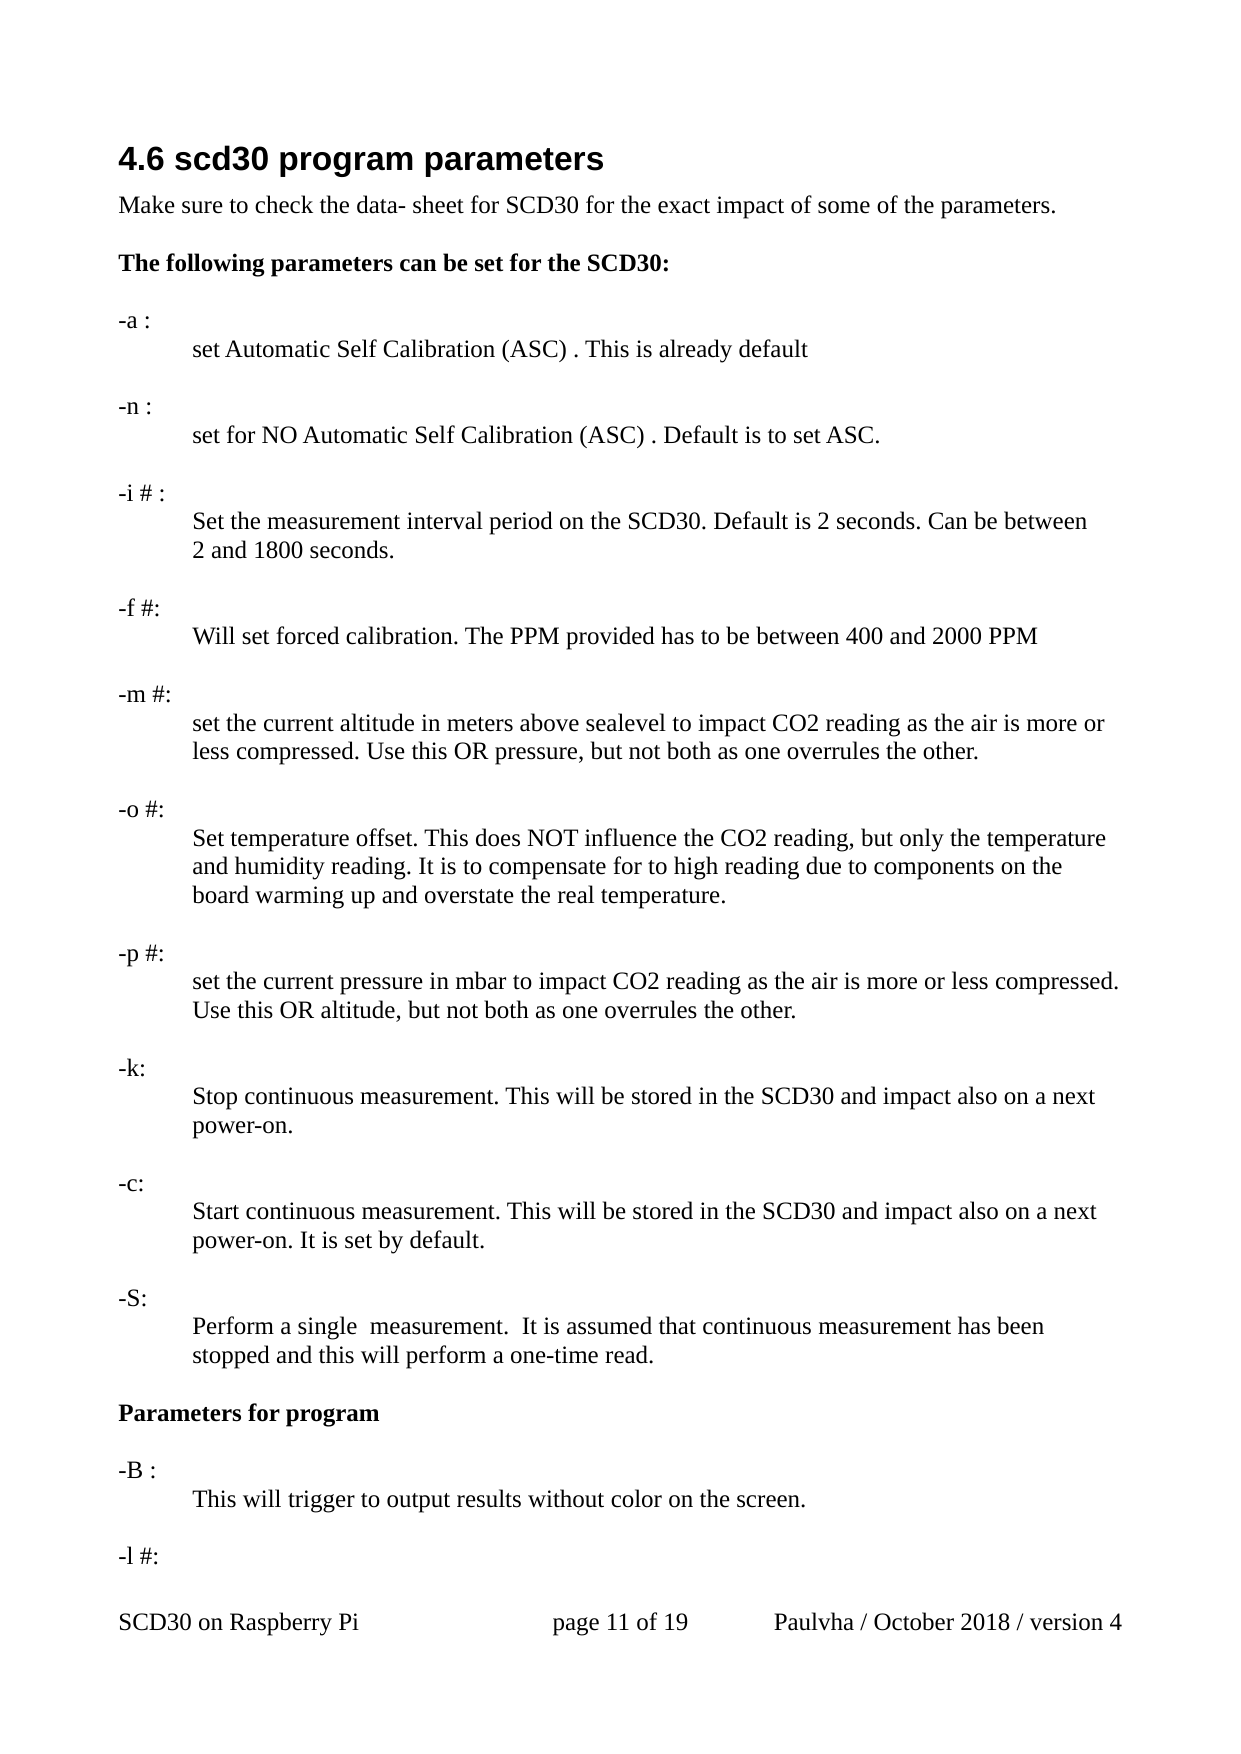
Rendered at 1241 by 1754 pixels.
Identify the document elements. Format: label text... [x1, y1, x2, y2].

text Start continuous measurement. This will be stored in the SCD30 and impact also on a next power-on. It is set by default. [192, 1196, 1122, 1254]
text Perform a single measurement. It is assumed that continuous measurement has been stopped and this will perform a one-time read. [192, 1311, 1122, 1369]
text -S: [118, 1283, 1122, 1311]
text set the current pressure in mbar to impact CO2 reading as the air is more or less compressed. Use this OR altitude, but not both as one overrules the other. [192, 966, 1122, 1024]
text -m #: [118, 679, 1122, 708]
text set the current altitude in meters above sealevel to impact CO2 reading as the air is more or less compressed. Use this OR pressure, but not both as one overrules the other. [192, 708, 1122, 765]
text Stop continuous measurement. This will be stored in the SCD30 and impact also on a next power-on. [192, 1081, 1122, 1139]
text Will set forced calibration. The PPM provided has to be between 400 and 2000 PPM [192, 621, 1122, 650]
text -a : [118, 305, 1122, 334]
text -o #: [118, 794, 1122, 823]
text -l #: [118, 1541, 1122, 1570]
text -i # : [118, 478, 1122, 506]
text The following parameters can be set for the SCD30: [118, 248, 1122, 276]
text 2 and 1800 seconds. [192, 535, 1122, 564]
text -n : [118, 391, 1122, 420]
text -c: [118, 1168, 1122, 1196]
text -k: [118, 1053, 1122, 1081]
text Set temperature offset. This does NOT influence the CO2 reading, but only the temperature and humidity reading. It is to compensate for to high reading due to components on the board warming up and overstate the real temperature. [192, 823, 1122, 909]
text Make sure to check the data- sheet for SCD30 for the exact impact of some of the parameters. [118, 190, 1122, 219]
text -p #: [118, 938, 1122, 966]
text -f #: [118, 593, 1122, 621]
text set for NO Automatic Self Calibration (ASC) . Default is to set ASC. [192, 420, 1122, 449]
text This will trigger to output results without color on the screen. [118, 1484, 1122, 1513]
text Parameters for program [118, 1398, 1122, 1426]
text set Automatic Self Calibration (ASC) . This is already default [192, 334, 1122, 363]
subtitle 4.6 scd30 program parameters [118, 139, 1122, 178]
text -B : [118, 1455, 1122, 1484]
text Set the measurement interval period on the SCD30. Default is 2 seconds. Can be between [192, 506, 1122, 535]
